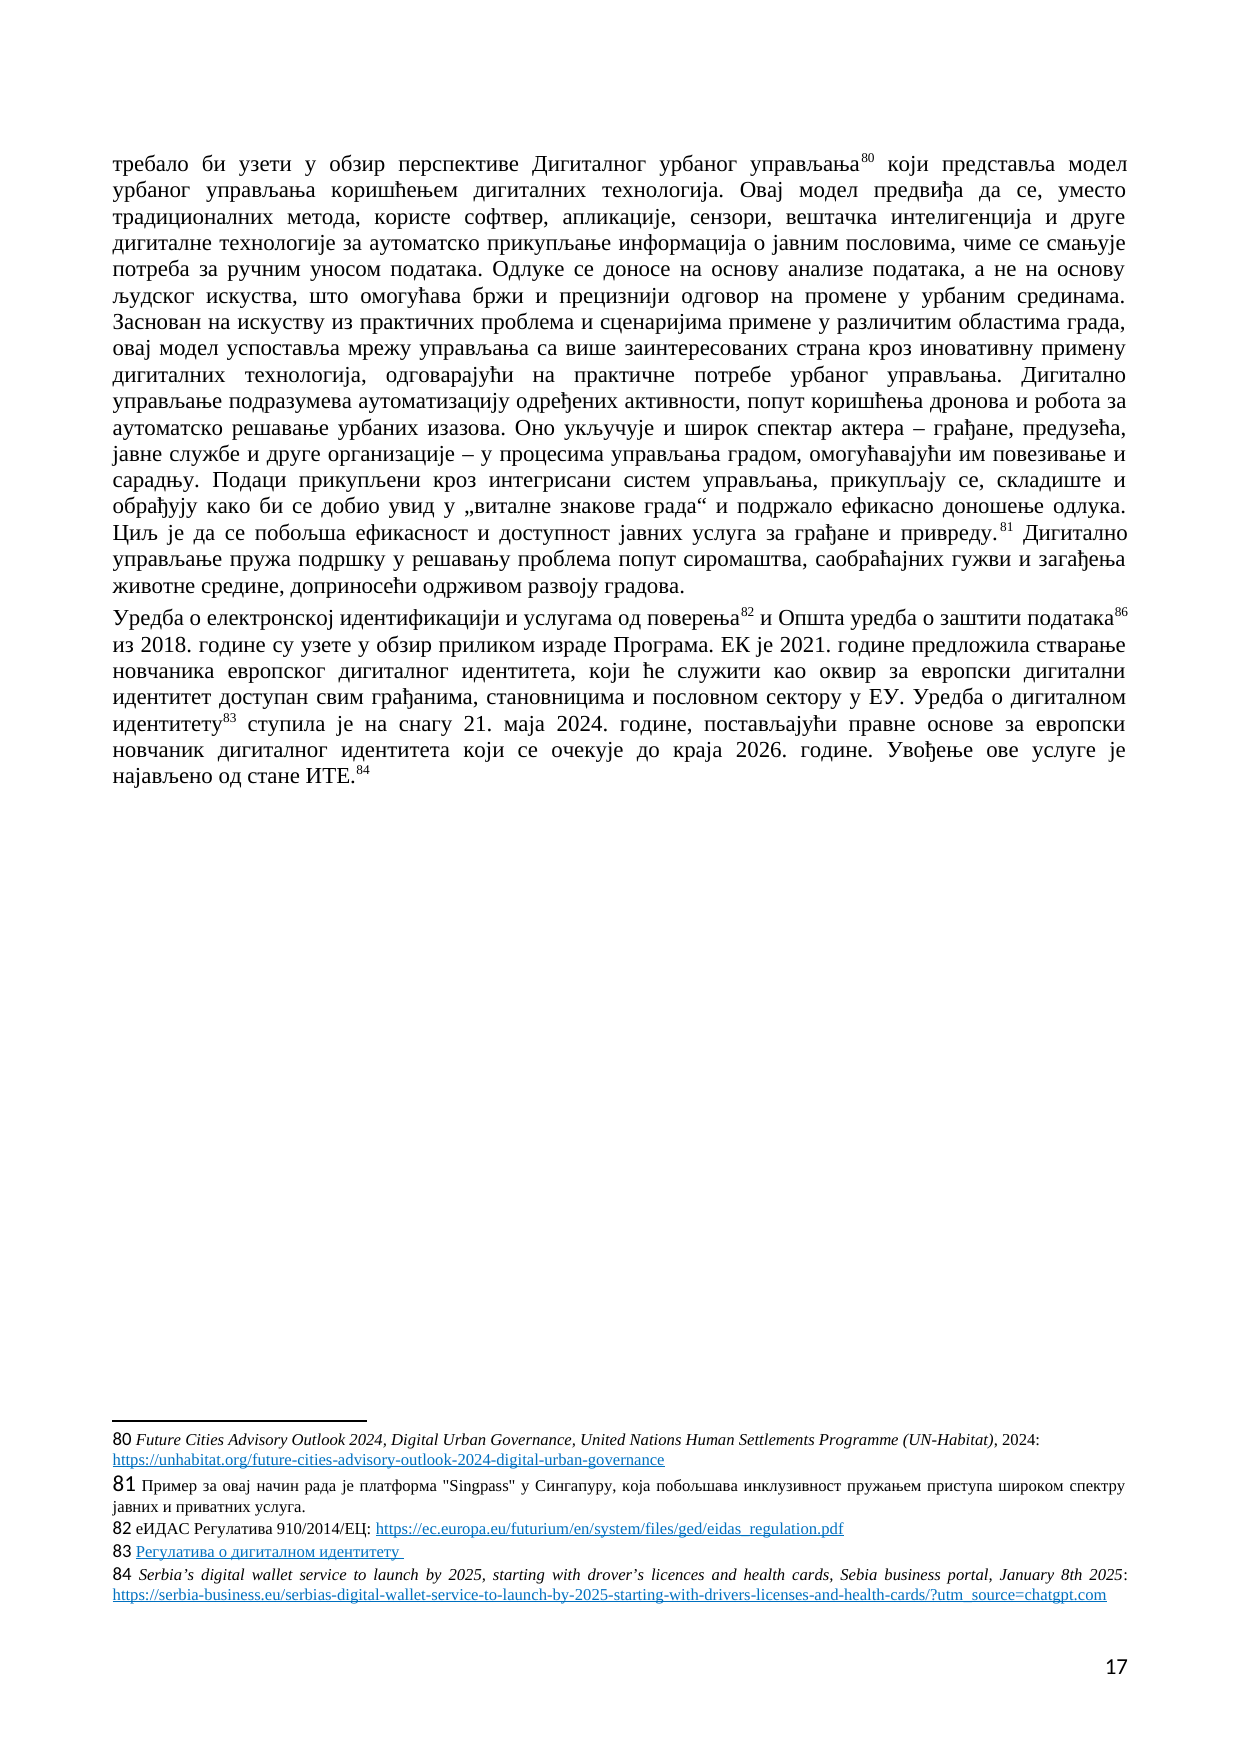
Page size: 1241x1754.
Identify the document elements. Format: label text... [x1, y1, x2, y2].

text Уредба о електронској идентификацији и услугама од поверења и Општа уредба о заштити података86 из 2018. године су узете у обзир приликом израде Програма. ЕК је 2021. године предложила стварање новчаника европског дигиталног идентитета, који ће служити као оквир за европски дигитални идентитет доступан свим грађанима, становницима и пословном сектору у ЕУ. Уредба о дигиталном идентитету ступила је на снагу 21. маја 2024. године, постављајући правне основе за европски новчаник дигиталног идентитета који се очекује до краја 2026. године. Увођење ове услуге је најављено од стане ИТЕ. [112, 604, 1128, 789]
text Пример за овај начин рада је платформа "Singpass" у Сингапуру, која побољшава инклузивност пружањем приступа широком спектру јавних и приватних услуга. [112, 1469, 1128, 1516]
text Serbia’s digital wallet service to launch by 2025, starting with drover’s licences and health cards, Sebia business portal, January 8th 2025: https://serbia-business.eu/serbias-digital-wallet-service-to-launch-by-2025-starting-with-drivers-licenses-and-health-cards/?utm_source=chatgpt.com [112, 1562, 1128, 1604]
text Future Cities Advisory Outlook 2024, Digital Urban Governance, United Nations Human Settlements Programme (UN-Habitat), 2024: https://unhabitat.org/future-cities-advisory-outlook-2024-digital-urban-governance [112, 1427, 1128, 1469]
text требало би узети у обзир перспективе Дигиталног урбаног управљања који представља модел урбаног управљања коришћењем дигиталних технологија. Овај модел предвиђа да се, уместо традиционалних метода, користе софтвер, апликације, сензори, вештачка интелигенција и друге дигиталне технологије за аутоматско прикупљање информација о јавним пословима, чиме се смањује потреба за ручним уносом података. Одлуке се доносе на основу анализе података, а не на основу људског искуства, што омогућава бржи и прецизнији одговор на промене у урбаним срединама. Заснован на искуству из практичних проблема и сценаријима примене у различитим областима града, овај модел успоставља мрежу управљања са више заинтересованих страна кроз иновативну примену дигиталних технологија, одговарајући на практичне потребе урбаног управљања. Дигитално управљање подразумева аутоматизацију одређених активности, попут коришћења дронова и робота за аутоматско решавање урбаних изазова. Оно укључује и широк спектар актера – грађане, предузећа, јавне службе и друге организације – у процесима управљања градом, омогућавајући им повезивање и сарадњу. Подаци прикупљени кроз интегрисани систем управљања, прикупљају се, складиште и обрађују како би се добио увид у „виталне знакове града“ и подржало ефикасно доношење одлука. Циљ је да се побољша ефикасност и доступност јавних услуга за грађане и привреду. Дигитално управљање пружа подршку у решавању проблема попут сиромаштва, саобраћајних гужви и загађења животне средине, доприносећи одрживом развоју градова. [112, 150, 1128, 598]
text Регулатива о дигиталном идентитету [112, 1539, 1128, 1562]
text еИДАС Регулатива 910/2014/EЦ: https://ec.europa.eu/futurium/en/system/files/ged/eidas_regulation.pdf [112, 1516, 1128, 1539]
